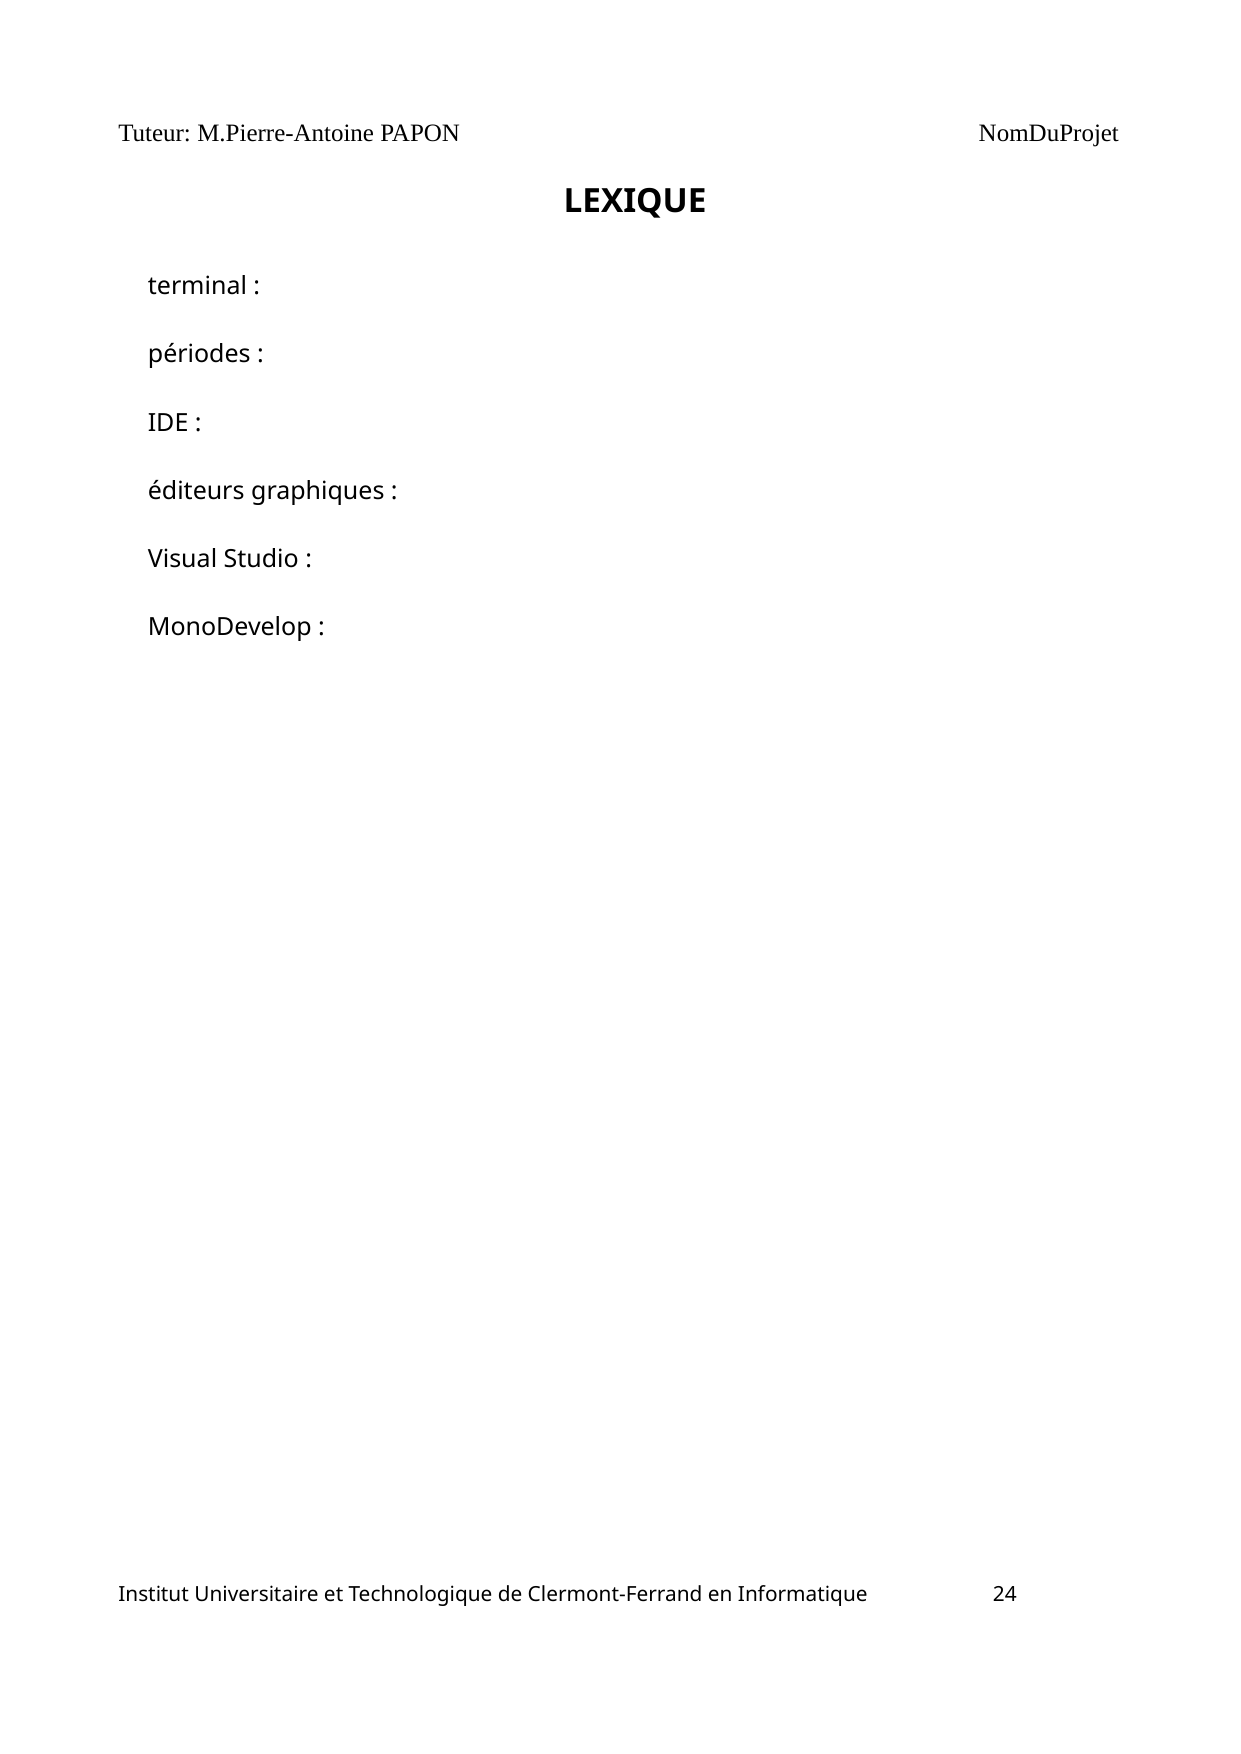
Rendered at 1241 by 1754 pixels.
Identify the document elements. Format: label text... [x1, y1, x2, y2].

text terminal : [148, 268, 1122, 302]
text LEXIQUE [148, 177, 1122, 222]
text Visual Studio : [148, 540, 1122, 574]
text IDE : [148, 404, 1122, 438]
text MonoDevelop : [148, 608, 1122, 643]
text périodes : [148, 336, 1122, 370]
text éditeurs graphiques : [148, 472, 1122, 506]
